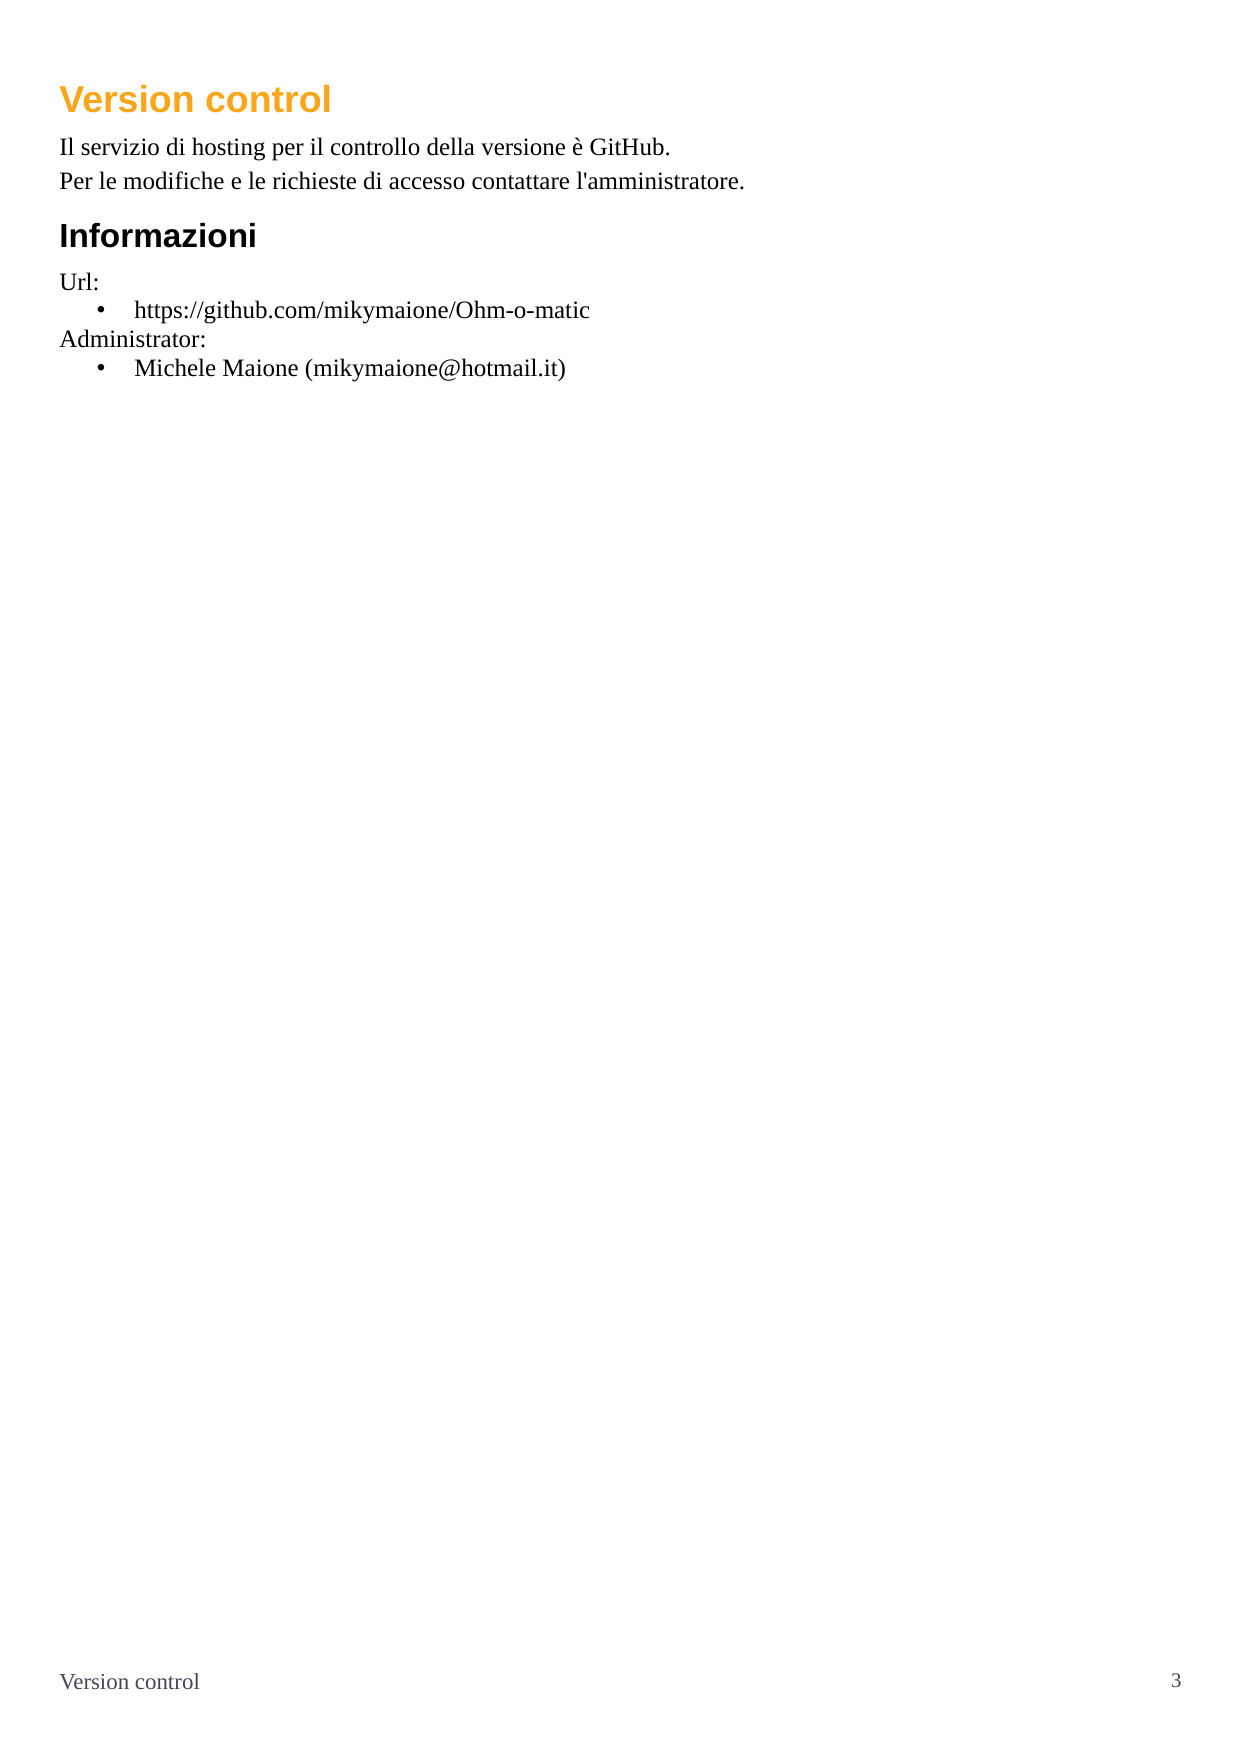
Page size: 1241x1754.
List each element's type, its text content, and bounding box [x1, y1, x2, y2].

subtitle Informazioni [59, 216, 1181, 254]
text Url: [59, 267, 1181, 296]
list Michele Maione (mikymaione@hotmail.it) [97, 353, 1181, 382]
text Il servizio di hosting per il controllo della versione è GitHub. [59, 132, 1181, 160]
text Administrator: [59, 324, 1181, 353]
text Per le modifiche e le richieste di accesso contattare l'amministratore. [59, 166, 1181, 195]
subtitle Version control [59, 77, 1181, 120]
list https://github.com/mikymaione/Ohm-o-matic [97, 296, 1181, 324]
